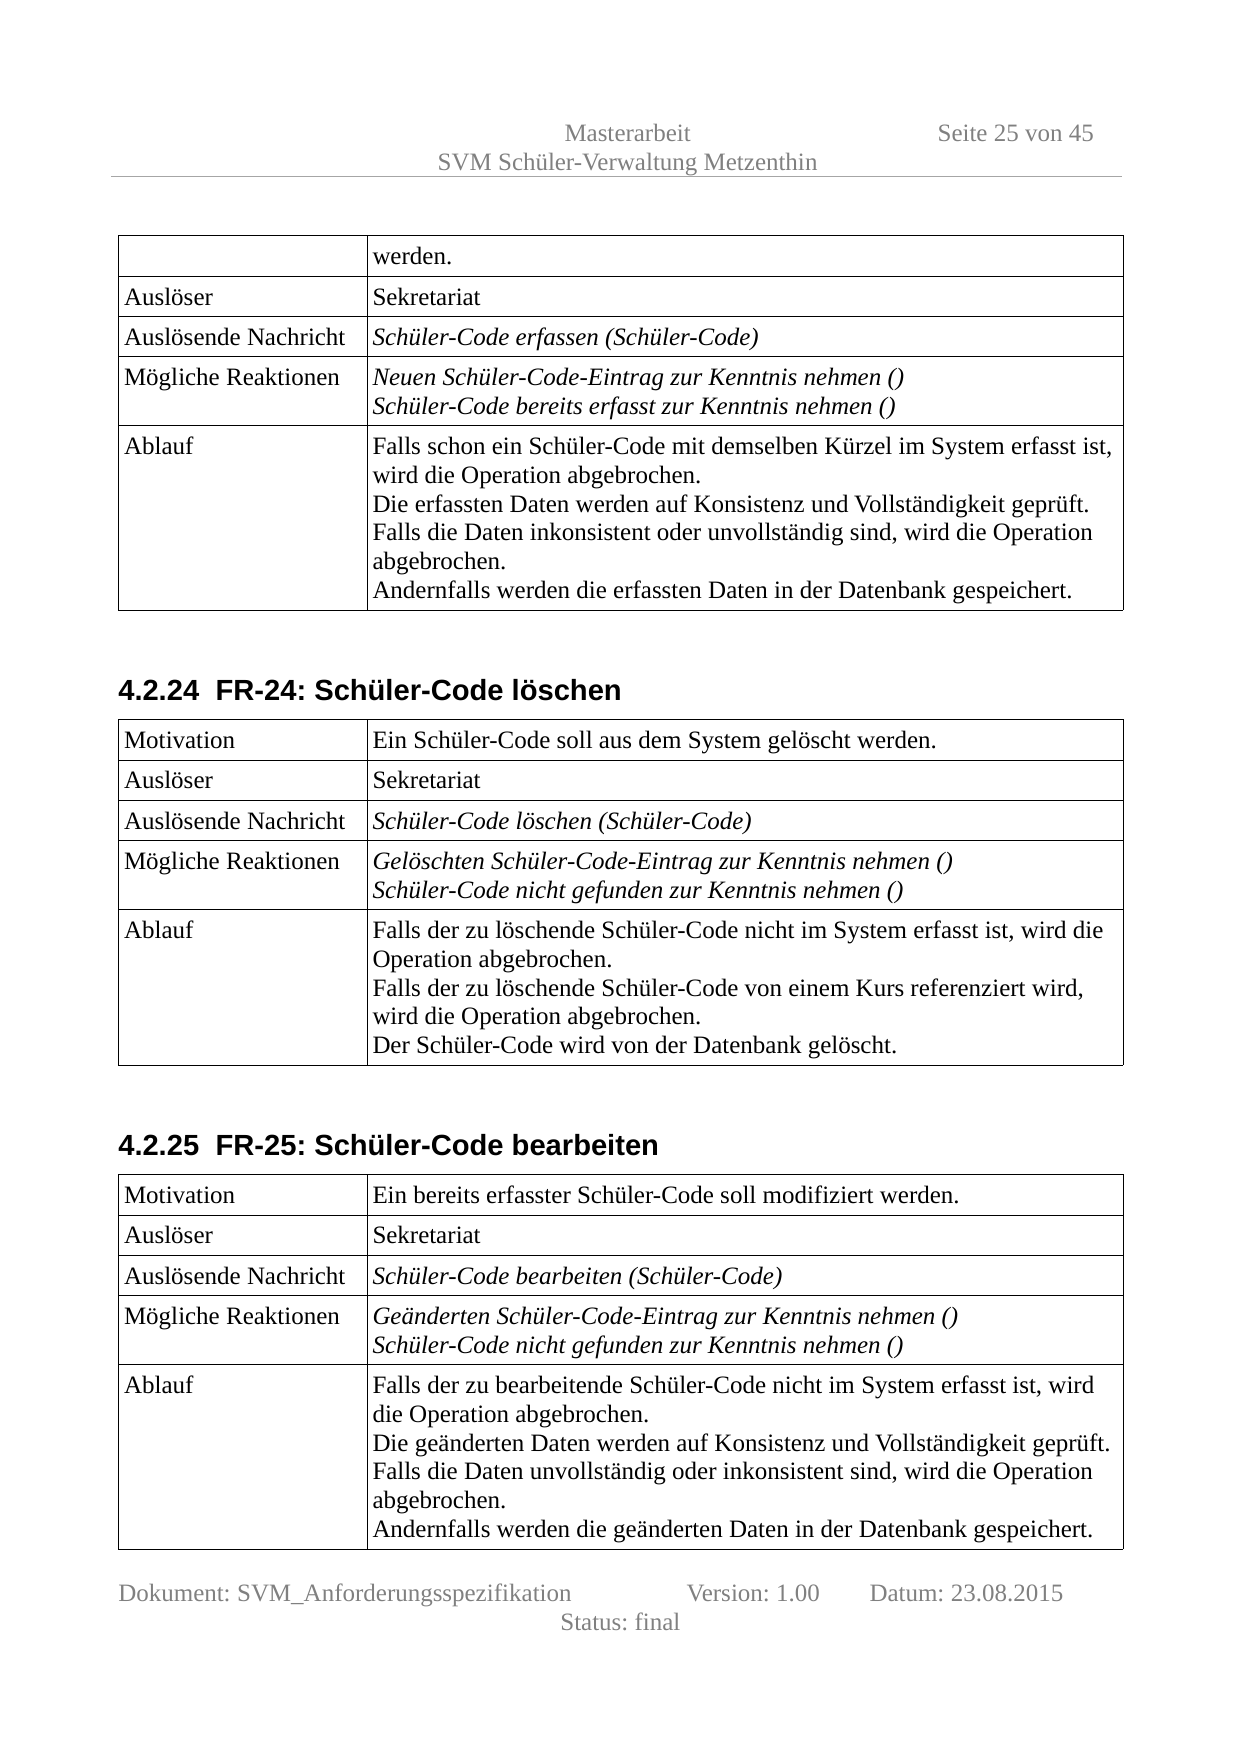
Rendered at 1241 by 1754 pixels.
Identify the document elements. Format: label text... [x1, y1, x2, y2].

table_cell Ablauf [119, 910, 367, 1064]
table_header Ein Schüler-Code soll aus dem System gelöscht werden. [368, 720, 1123, 759]
table_cell Auslösende Nachricht [119, 801, 367, 840]
table_cell Auslösende Nachricht [119, 317, 367, 356]
table_header Motivation [119, 720, 367, 759]
table_cell Gelöschten Schüler-Code-Eintrag zur Kenntnis nehmen () Schüler-Code nicht gefunden zur Kenntnis nehmen () [368, 841, 1123, 909]
table_cell Falls der zu löschende Schüler-Code nicht im System erfasst ist, wird die Operation abgebrochen. Falls der zu löschende Schüler-Code von einem Kurs referenziert wird, wird die Operation abgebrochen. Der Schüler-Code wird von der Datenbank gelöscht. [368, 910, 1123, 1064]
table_header werden. [368, 236, 1123, 276]
table_cell Auslöser [119, 761, 367, 800]
table_cell Sekretariat [368, 761, 1123, 800]
table_cell Schüler-Code bearbeiten (Schüler-Code) [368, 1256, 1123, 1295]
table_header Motivation [119, 1175, 367, 1215]
table_cell Mögliche Reaktionen [119, 841, 367, 909]
table_cell Auslöser [119, 1216, 367, 1255]
table_cell Auslösende Nachricht [119, 1256, 367, 1295]
table_cell Ablauf [119, 426, 367, 609]
table_cell Schüler-Code erfassen (Schüler-Code) [368, 317, 1123, 356]
table_cell Falls der zu bearbeitende Schüler-Code nicht im System erfasst ist, wird die Operation abgebrochen. Die geänderten Daten werden auf Konsistenz und Vollständigkeit geprüft. Falls die Daten unvollständig oder inkonsistent sind, wird die Operation abgebrochen. Andernfalls werden die geänderten Daten in der Datenbank gespeichert. [368, 1365, 1123, 1548]
subtitle FR-24: Schüler-Code löschen [118, 673, 1122, 707]
table_cell Falls schon ein Schüler-Code mit demselben Kürzel im System erfasst ist, wird die Operation abgebrochen. Die erfassten Daten werden auf Konsistenz und Vollständigkeit geprüft. Falls die Daten inkonsistent oder unvollständig sind, wird die Operation abgebrochen. Andernfalls werden die erfassten Daten in der Datenbank gespeichert. [368, 426, 1123, 609]
table_cell Schüler-Code löschen (Schüler-Code) [368, 801, 1123, 840]
table_cell Sekretariat [368, 277, 1123, 316]
table_header [119, 236, 367, 276]
table_cell Geänderten Schüler-Code-Eintrag zur Kenntnis nehmen () Schüler-Code nicht gefunden zur Kenntnis nehmen () [368, 1296, 1123, 1364]
table_cell Auslöser [119, 277, 367, 316]
table_cell Ablauf [119, 1365, 367, 1548]
table_cell Mögliche Reaktionen [119, 1296, 367, 1364]
table_cell Sekretariat [368, 1216, 1123, 1255]
table_cell Neuen Schüler-Code-Eintrag zur Kenntnis nehmen () Schüler-Code bereits erfasst zur Kenntnis nehmen () [368, 357, 1123, 425]
table_cell Mögliche Reaktionen [119, 357, 367, 425]
table_header Ein bereits erfasster Schüler-Code soll modifiziert werden. [368, 1175, 1123, 1215]
subtitle FR-25: Schüler-Code bearbeiten [118, 1128, 1122, 1162]
